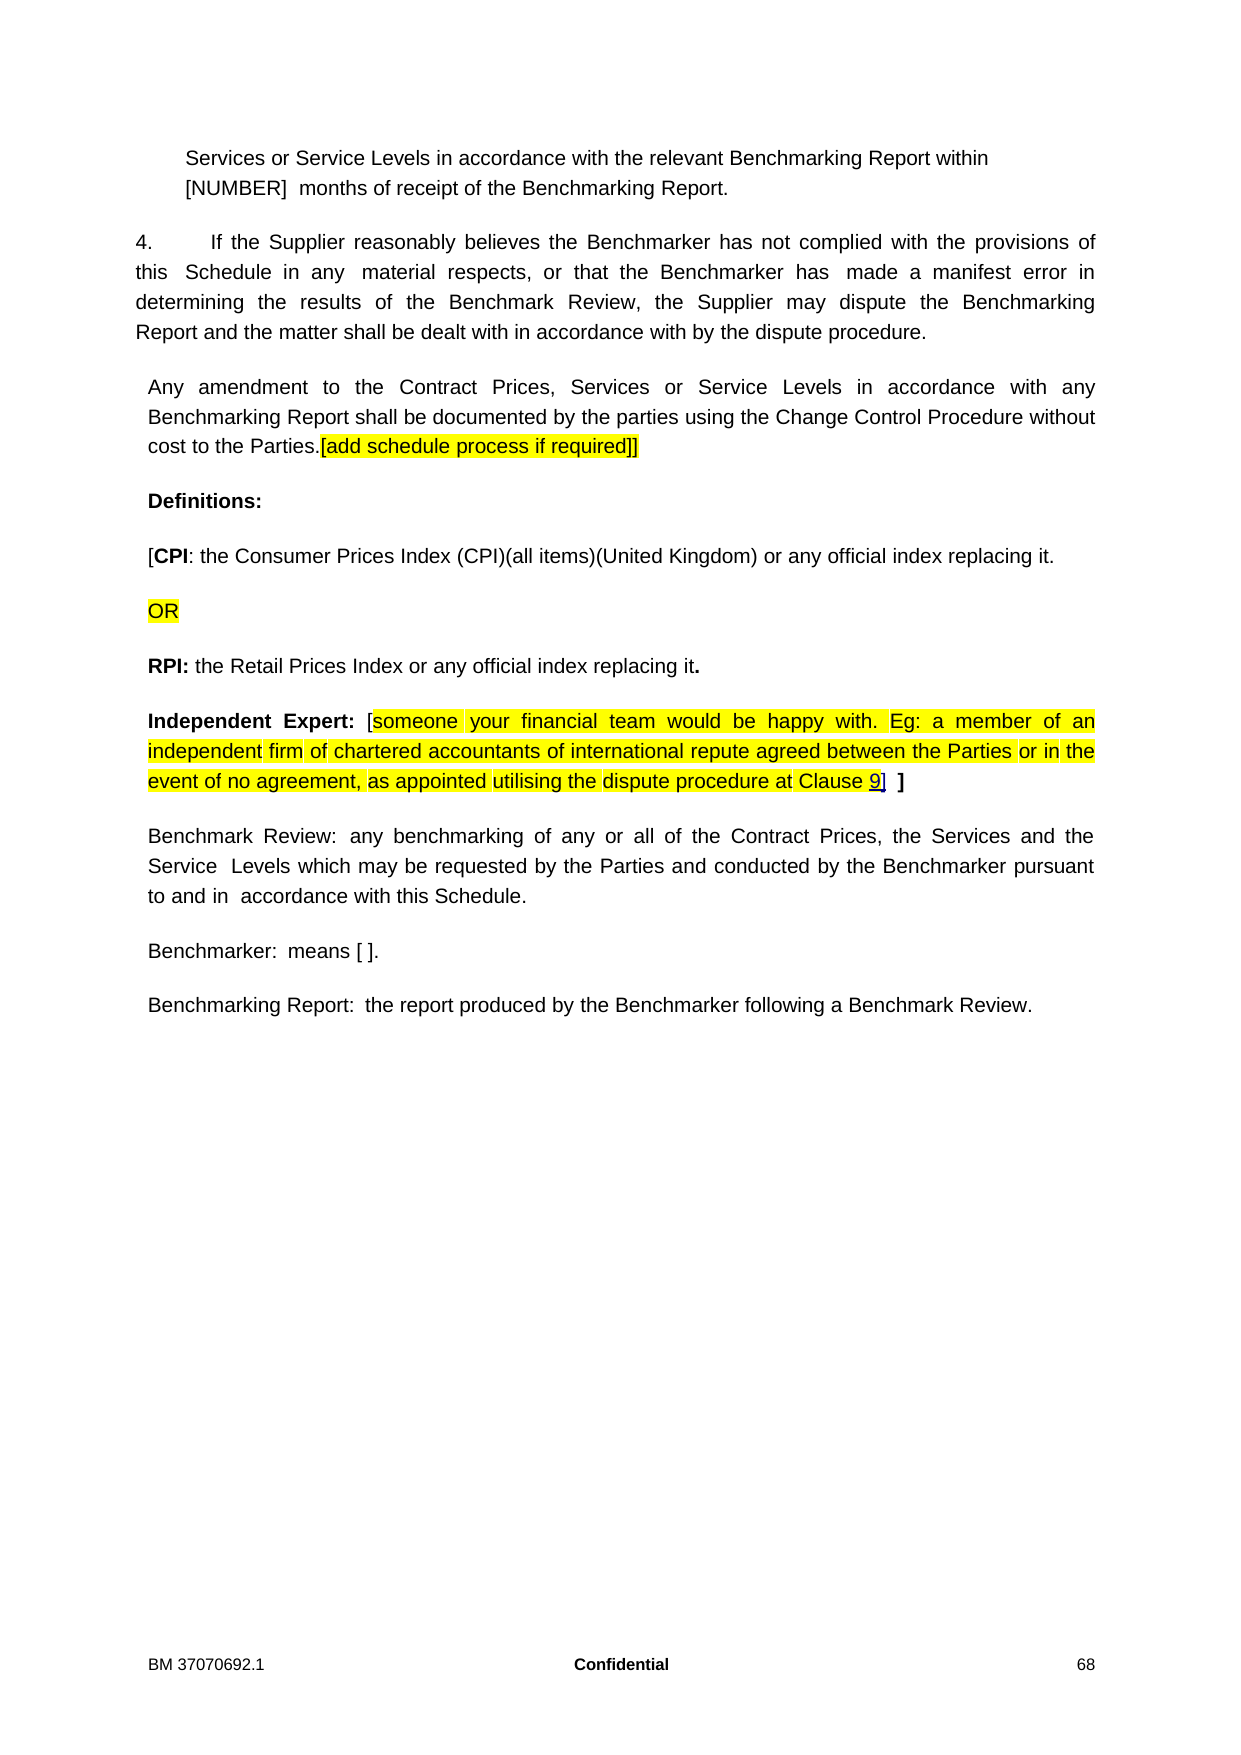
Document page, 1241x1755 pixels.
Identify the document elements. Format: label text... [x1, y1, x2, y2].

text Benchmarking Report: the report produced by the Benchmarker following a Benchmark Review. [148, 993, 1107, 1017]
text Benchmarker: means [ ]. [148, 938, 1107, 962]
text OR [148, 599, 1107, 623]
list If the Supplier reasonably believes the Benchmarker has not complied with the provisions of this Schedule in any material respects, or that the Benchmarker has made a manifest error in determining the results of the Benchmark Review, the Supplier may dispute the Benchmarking Report and the matter shall be dealt with in accordance with by the dispute procedure. [135, 230, 1095, 344]
text Any amendment to the Contract Prices, Services or Service Levels in accordance with any Benchmarking Report shall be documented by the parties using the Change Control Procedure without cost to the Parties.[add schedule process if required]] [148, 375, 1095, 458]
text [CPI: the Consumer Prices Index (CPI)(all items)(United Kingdom) or any official index replacing it. [148, 544, 1107, 568]
text Independent Expert: [someone your financial team would be happy with. Eg: a member of an independent firm of chartered accountants of international repute agreed between the Parties or in the event of no agreement, as appointed utilising the dispute procedure at Clause 9] ] [148, 709, 1095, 792]
text RPI: the Retail Prices Index or any official index replacing it. [148, 654, 1107, 678]
text Benchmark Review: any benchmarking of any or all of the Contract Prices, the Services and the Service Levels which may be requested by the Parties and conducted by the Benchmarker pursuant to and in accordance with this Schedule. [148, 824, 1095, 907]
subtitle Definitions: [148, 489, 1107, 513]
text Services or Service Levels in accordance with the relevant Benchmarking Report within [NUMBER] months of receipt of the Benchmarking Report. [185, 146, 1094, 199]
